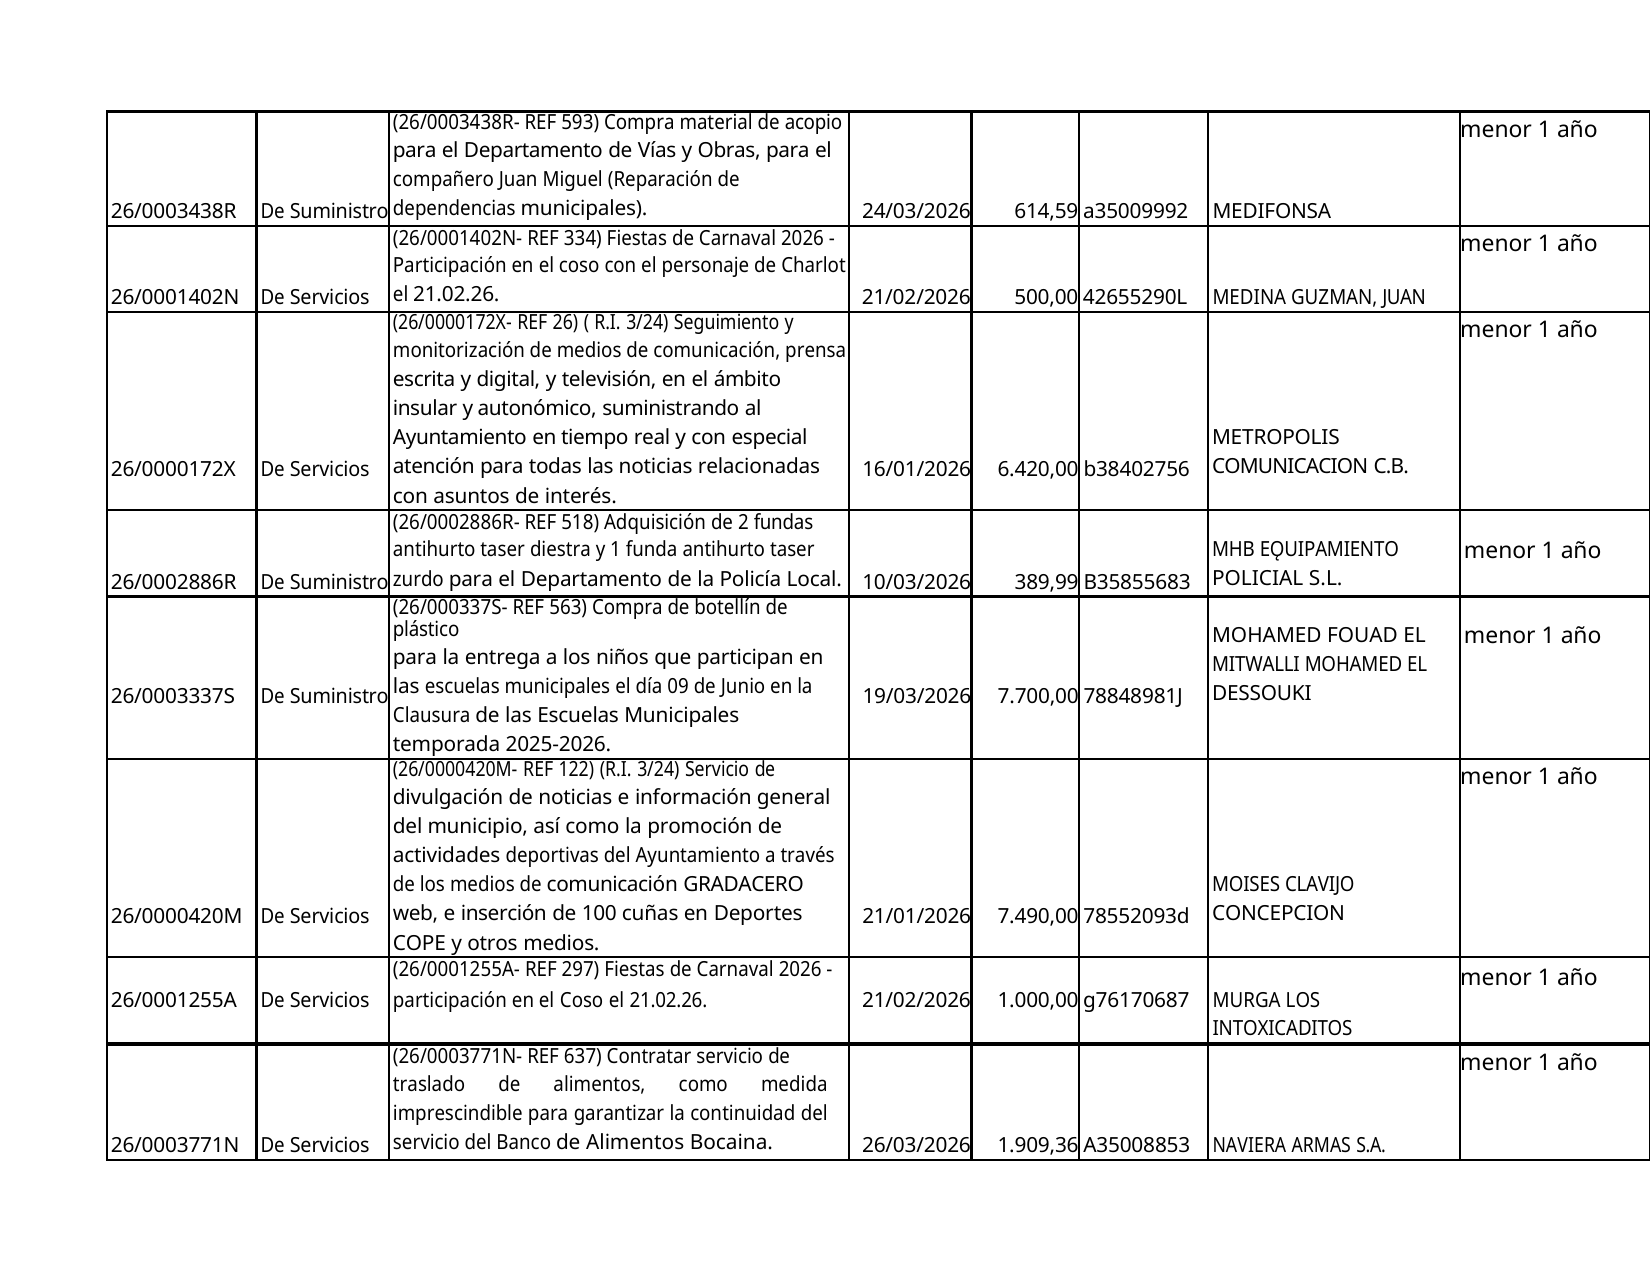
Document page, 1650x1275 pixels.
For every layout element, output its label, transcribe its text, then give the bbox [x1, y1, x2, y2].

table_cell MHB EǪUIPAMIENTO POLICIAL S.L. [1209, 511, 1459, 595]
table_cell 24/03/2026 [850, 113, 970, 225]
table_cell MEDINA GUZMAN, JUAN [1209, 227, 1459, 311]
table_cell 19/03/2026 [850, 598, 970, 758]
table_cell 7.490,00 [973, 760, 1078, 956]
table_cell 26/0003337S [108, 598, 255, 758]
table_cell 42655290L [1080, 227, 1207, 311]
table_cell menor 1 año [1461, 113, 1649, 225]
table_cell menor 1 año [1461, 760, 1649, 956]
table_cell 26/0000420M [108, 760, 255, 956]
table_header 26/03/2026 [850, 1046, 970, 1158]
table_cell B35855683 [1080, 511, 1207, 595]
table_cell 10/03/2026 [850, 511, 970, 595]
table_cell De Servicios [258, 958, 388, 1042]
table_cell 614,59 [973, 113, 1078, 225]
table_cell De Servicios [258, 760, 388, 956]
table_cell De Suministro [258, 113, 388, 225]
table_header (26/0003771N- REF 637) Contratar servicio de traslado de alimentos, como medida imprescindible para garantizar la continuidad del servicio del Banco de Alimentos Bocaina. [390, 1046, 848, 1158]
table_cell MOISES CLAVIJO CONCEPCION [1209, 760, 1459, 956]
table_cell 26/0001402N [108, 227, 255, 311]
table_header A35008853 [1080, 1046, 1207, 1158]
table_header De Servicios [258, 1046, 388, 1158]
table_cell (26/0001402N- REF 334) Fiestas de Carnaval 2026 - Participación en el coso con el personaje de Charlot el 21.02.26. [390, 227, 848, 311]
table_cell 78552093d [1080, 760, 1207, 956]
table_cell 500,00 [973, 227, 1078, 311]
table_cell g76170687 [1080, 958, 1207, 1042]
table_cell a35009992 [1080, 113, 1207, 225]
table_cell MURGA LOS INTOXICADITOS [1209, 958, 1459, 1042]
table_cell 6.420,00 [973, 313, 1078, 509]
table_cell (26/0000420M- REF 122) (R.I. 3/24) Servicio de divulgación de noticias e información general del municipio, así como la promoción de actividades deportivas del Ayuntamiento a través de los medios de comunicación GRADACERO web, e inserción de 100 cuñas en Deportes COPE y otros medios. [390, 760, 848, 956]
table_header menor 1 año [1461, 1046, 1649, 1158]
table_cell De Suministro [258, 511, 388, 595]
table_cell menor 1 año [1461, 958, 1649, 1042]
table_cell (26/0002886R- REF 518) Adquisición de 2 fundas antihurto taser diestra y 1 funda antihurto taser zurdo para el Departamento de la Policía Local. [390, 511, 848, 595]
table_header NAVIERA ARMAS S.A. [1209, 1046, 1459, 1158]
table_cell b38402756 [1080, 313, 1207, 509]
table_cell 21/01/2026 [850, 760, 970, 956]
table_cell (26/0000172X- REF 26) ( R.I. 3/24) Seguimiento y monitorización de medios de comunicación, prensa escrita y digital, y televisión, en el ámbito insular y autonómico, suministrando al Ayuntamiento en tiempo real y con especial atención para todas las noticias relacionadas con asuntos de interés. [390, 313, 848, 509]
table_cell 26/0003438R [108, 113, 255, 225]
table_cell (26/000337S- REF 563) Compra de botellín de plástico para la entrega a los niños que participan en las escuelas municipales el día 09 de Junio en la Clausura de las Escuelas Municipales temporada 2025-2026. [390, 598, 848, 758]
table_cell De Servicios [258, 313, 388, 509]
table_cell METROPOLIS COMUNICACION C.B. [1209, 313, 1459, 509]
table_cell menor 1 año [1461, 511, 1649, 595]
table_cell 26/0001255A [108, 958, 255, 1042]
table_cell 389,99 [973, 511, 1078, 595]
table_cell 1.000,00 [973, 958, 1078, 1042]
table_cell (26/0001255A- REF 297) Fiestas de Carnaval 2026 - participación en el Coso el 21.02.26. [390, 958, 848, 1042]
table_cell (26/0003438R- REF 593) Compra material de acopio para el Departamento de Vías y Obras, para el compañero Juan Miguel (Reparación de dependencias municipales). [390, 113, 848, 225]
table_cell 26/0002886R [108, 511, 255, 595]
table_cell menor 1 año [1461, 313, 1649, 509]
table_cell 16/01/2026 [850, 313, 970, 509]
table_cell 21/02/2026 [850, 958, 970, 1042]
table_header 1.909,36 [973, 1046, 1078, 1158]
table_cell De Servicios [258, 227, 388, 311]
table_cell 21/02/2026 [850, 227, 970, 311]
table_cell menor 1 año [1461, 598, 1649, 758]
table_cell menor 1 año [1461, 227, 1649, 311]
table_cell MOHAMED FOUAD EL MITWALLI MOHAMED EL DESSOUKI [1209, 598, 1459, 758]
table_cell MEDIFONSA [1209, 113, 1459, 225]
table_cell 7.700,00 [973, 598, 1078, 758]
table_cell 26/0000172X [108, 313, 255, 509]
table_header 26/0003771N [108, 1046, 255, 1158]
table_cell 78848981J [1080, 598, 1207, 758]
table_cell De Suministro [258, 598, 388, 758]
